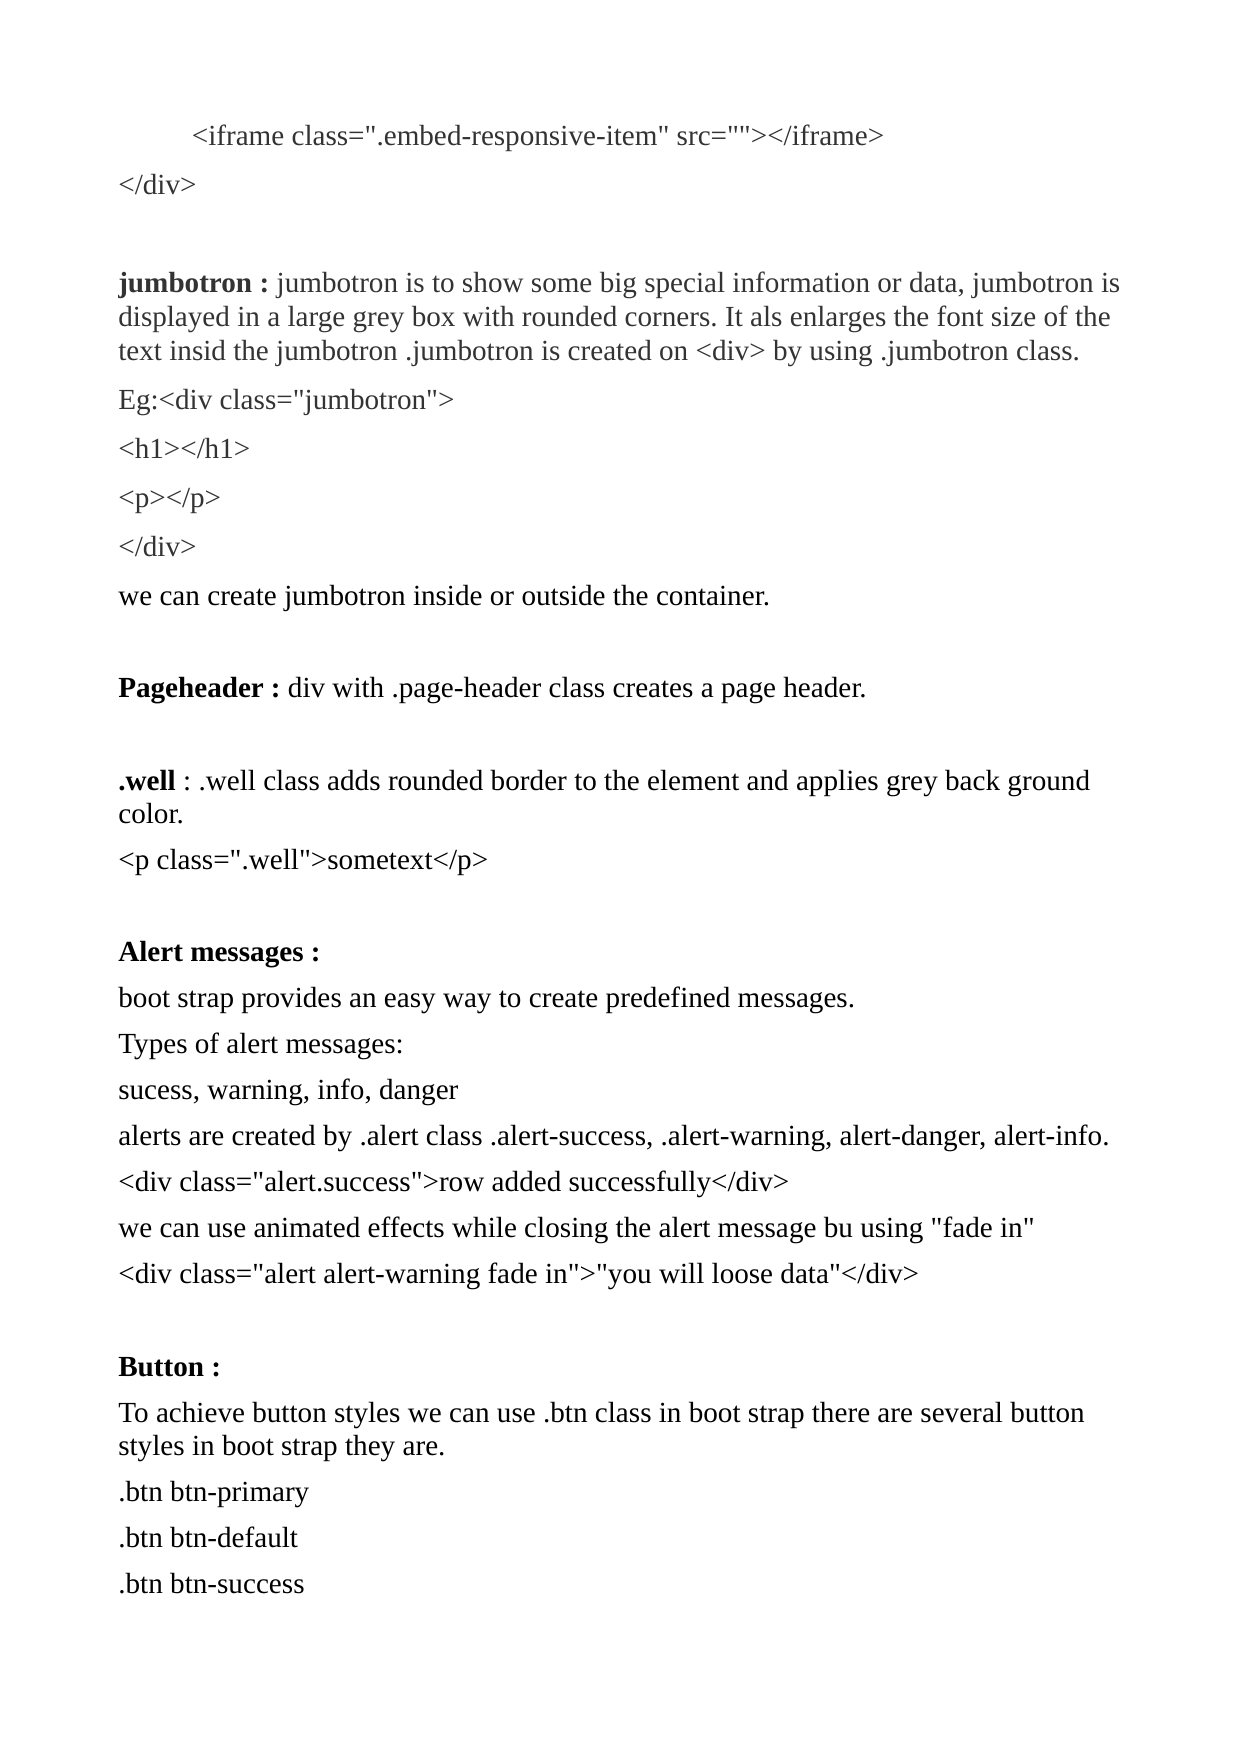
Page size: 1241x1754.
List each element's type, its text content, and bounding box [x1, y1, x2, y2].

text .btn btn-primary [118, 1474, 1122, 1508]
text alerts are created by .alert class .alert-success, .alert-warning, alert-danger, alert-info. [118, 1118, 1122, 1152]
text <p class=".well">sometext</p> [118, 842, 1122, 876]
text <iframe class=".embed-responsive-item" src=""></iframe> [118, 118, 1122, 152]
text Eg:<div class="jumbotron"> [118, 382, 1122, 415]
text .well : .well class adds rounded border to the element and applies grey back ground color. [118, 763, 1122, 830]
text we can create jumbotron inside or outside the container. [118, 578, 1122, 612]
text To achieve button styles we can use .btn class in boot strap there are several button styles in boot strap they are. [118, 1395, 1122, 1462]
text <div class="alert.success">row added successfully</div> [118, 1164, 1122, 1198]
text .btn btn-default [118, 1520, 1122, 1554]
text Pageheader : div with .page-header class creates a page header. [118, 671, 1122, 704]
text boot strap provides an easy way to create predefined messages. [118, 980, 1122, 1014]
text jumbotron : jumbotron is to show some big special information or data, jumbotron is displayed in a large grey box with rounded corners. It als enlarges the font size of the text insid the jumbotron .jumbotron is created on <div> by using .jumbotron class. [118, 266, 1122, 366]
text </div> [118, 529, 1122, 563]
text <div class="alert alert-warning fade in">"you will loose data"</div> [118, 1257, 1122, 1290]
text Alert messages : [118, 934, 1122, 968]
text <p></p> [118, 480, 1122, 514]
text </div> [118, 167, 1122, 201]
text Types of alert messages: [118, 1026, 1122, 1060]
text we can use animated effects while closing the alert message bu using "fade in" [118, 1211, 1122, 1244]
text sucess, warning, info, danger [118, 1072, 1122, 1106]
text Button : [118, 1349, 1122, 1382]
text .btn btn-success [118, 1566, 1122, 1600]
text <h1></h1> [118, 431, 1122, 464]
